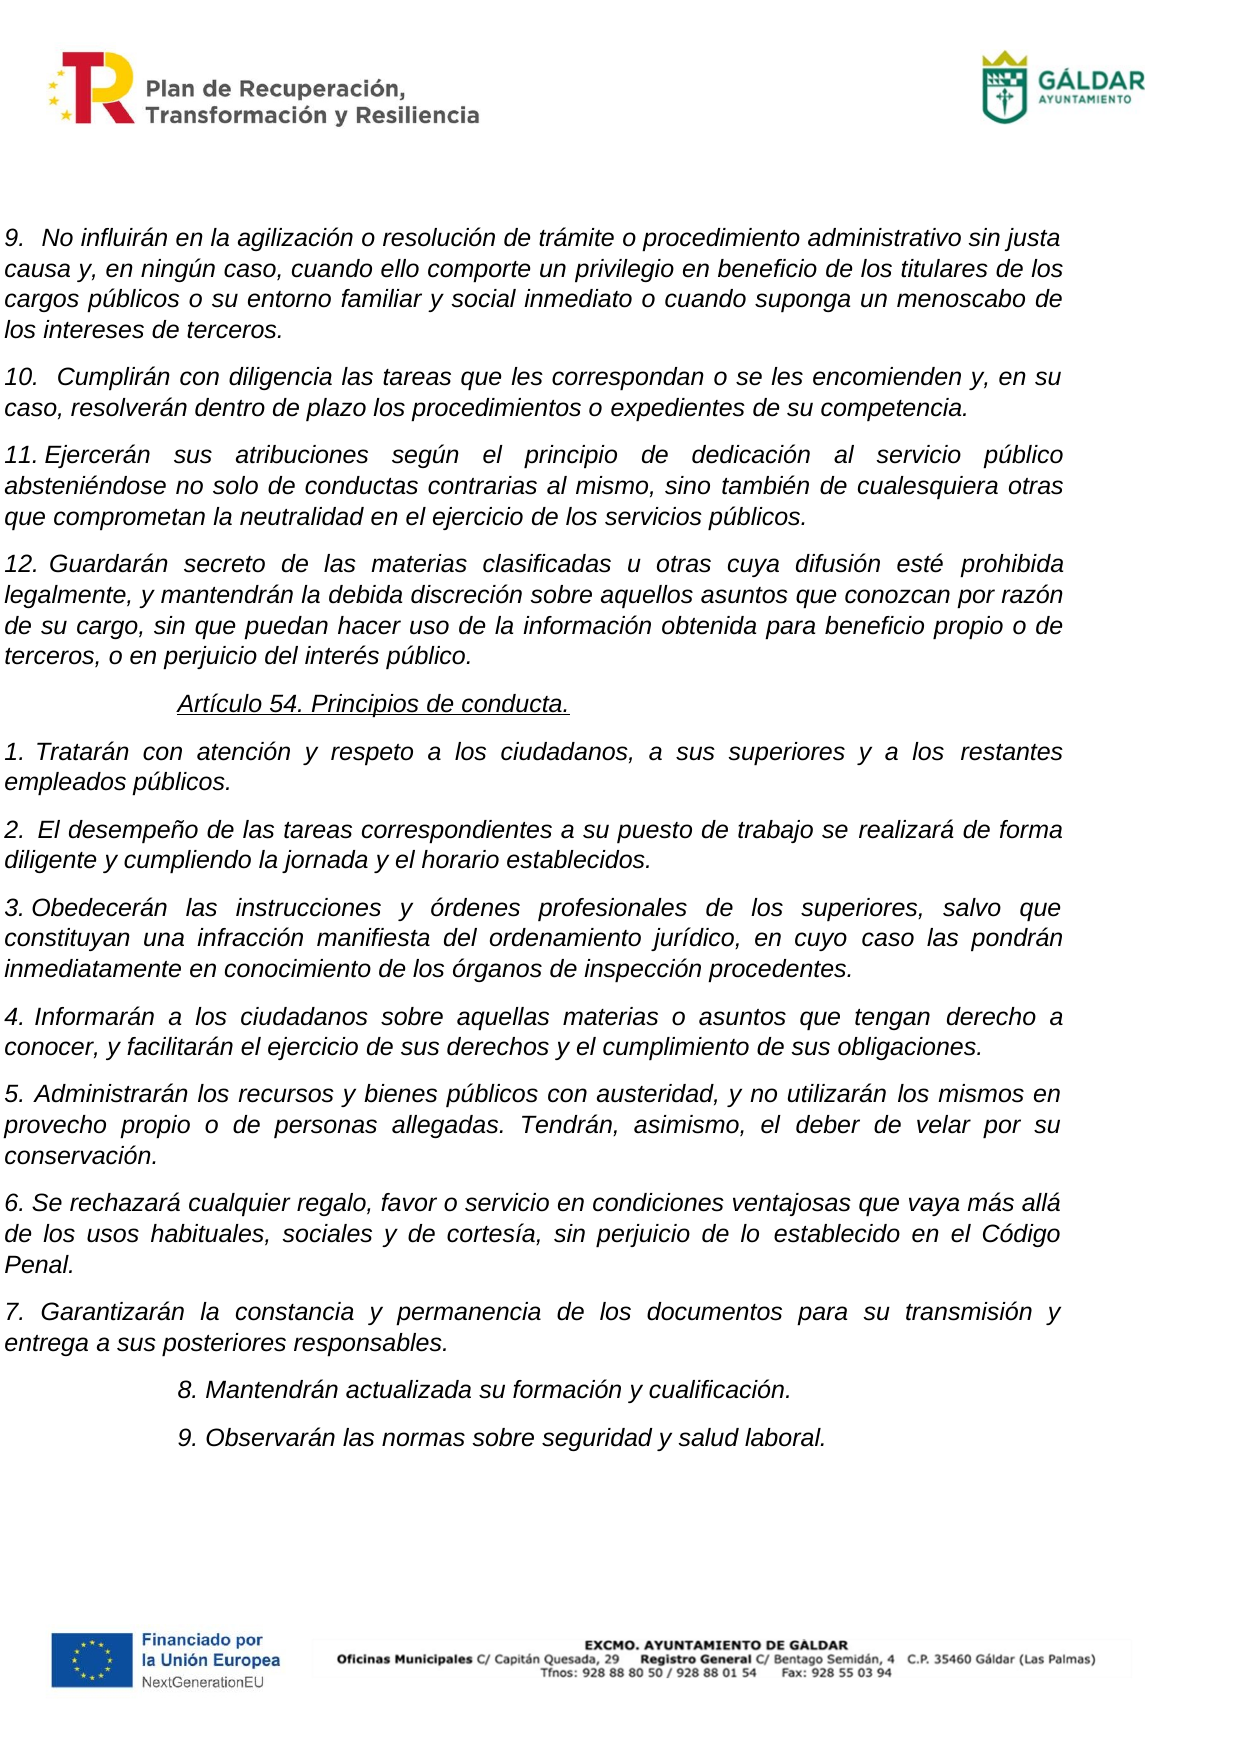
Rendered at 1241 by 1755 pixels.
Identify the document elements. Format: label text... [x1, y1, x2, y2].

list Obedecerán las instrucciones y órdenes profesionales de los superiores, salvo que constituyan una infracción manifiesta del ordenamiento jurídico, en cuyo caso las pondrán inmediatamente en conocimiento de los órganos de inspección procedentes. [4, 893, 1063, 983]
list No influirán en la agilización o resolución de trámite o procedimiento administrativo sin justa causa y, en ningún caso, cuando ello comporte un privilegio en beneficio de los titulares de los cargos públicos o su entorno familiar y social inmediato o cuando suponga un menoscabo de los intereses de terceros. [4, 223, 1063, 344]
list Administrarán los recursos y bienes públicos con austeridad, y no utilizarán los mismos en provecho propio o de personas allegadas. Tendrán, asimismo, el deber de velar por su conservación. [4, 1079, 1063, 1170]
list Cumplirán con diligencia las tareas que les correspondan o se les encomienden y, en su caso, resolverán dentro de plazo los procedimientos o expedientes de su competencia. [4, 362, 1064, 422]
list Observarán las normas sobre seguridad y salud laboral. [177, 1423, 1153, 1452]
list Se rechazará cualquier regalo, favor o servicio en condiciones ventajosas que vaya más allá de los usos habituales, sociales y de cortesía, sin perjuicio de lo establecido en el Código Penal. [4, 1188, 1063, 1278]
list Garantizarán la constancia y permanencia de los documentos para su transmisión y entrega a sus posteriores responsables. [4, 1297, 1063, 1357]
list El desempeño de las tareas correspondientes a su puesto de trabajo se realizará de forma diligente y cumpliendo la jornada y el horario establecidos. [4, 814, 1063, 874]
list Tratarán con atención y respeto a los ciudadanos, a sus superiores y a los restantes empleados públicos. [4, 736, 1063, 796]
list Informarán a los ciudadanos sobre aquellas materias o asuntos que tengan derecho a conocer, y facilitarán el ejercicio de sus derechos y el cumplimiento de sus obligaciones. [4, 1001, 1063, 1061]
list Guardarán secreto de las materias clasificadas u otras cuya difusión esté prohibida legalmente, y mantendrán la debida discreción sobre aquellos asuntos que conozcan por razón de su cargo, sin que puedan hacer uso de la información obtenida para beneficio propio o de terceros, o en perjuicio del interés público. [4, 549, 1064, 670]
list Mantendrán actualizada su formación y cualificación. [177, 1375, 1153, 1404]
text Artículo 54. Principios de conducta. [177, 689, 1153, 717]
list Ejercerán sus atribuciones según el principio de dedicación al servicio público absteniéndose no solo de conductas contrarias al mismo, sino también de cualesquiera otras que comprometan la neutralidad en el ejercicio de los servicios públicos. [4, 440, 1063, 531]
